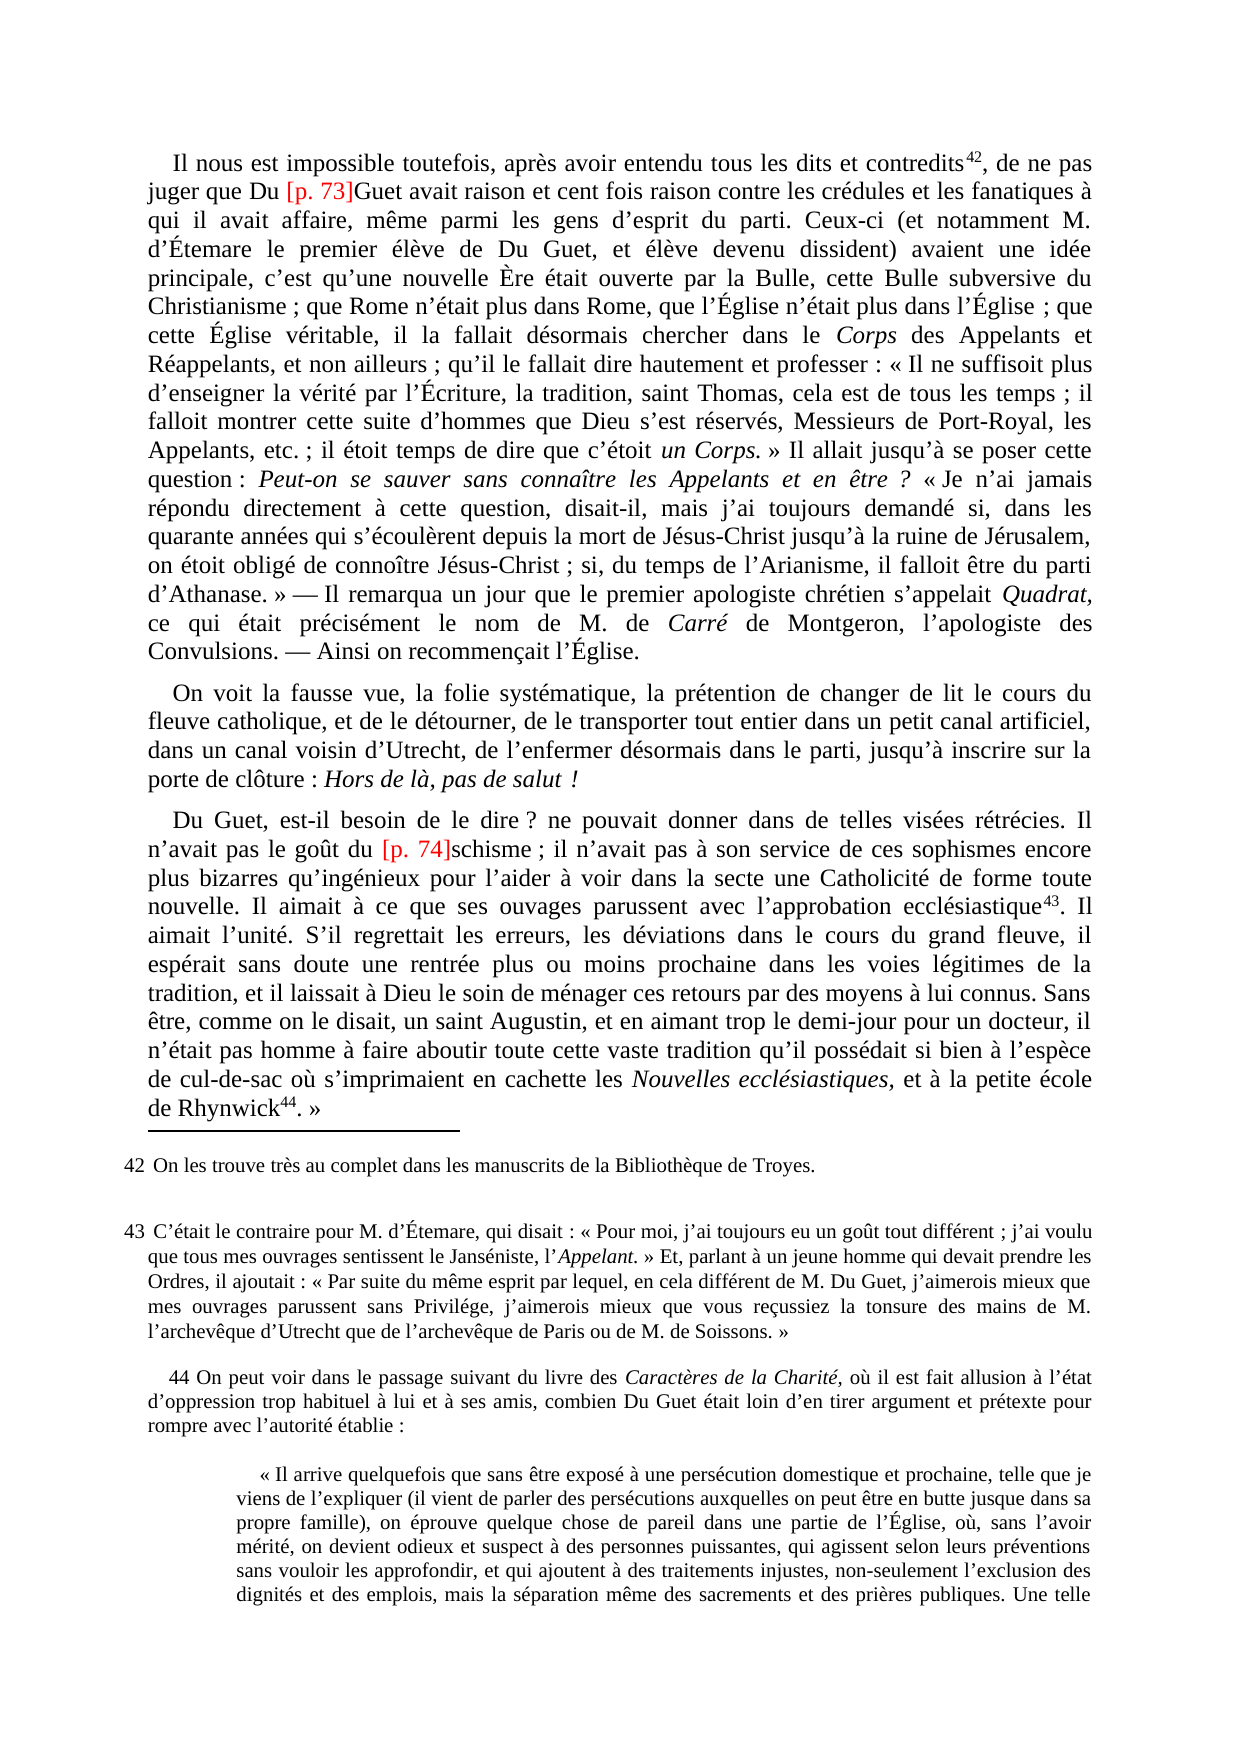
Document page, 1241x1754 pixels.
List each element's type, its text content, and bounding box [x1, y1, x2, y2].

text On peut voir dans le passage suivant du livre des Caractères de la Charité, où il est fait allusion à l’état d’oppression trop habituel à lui et à ses amis, combien Du Guet était loin d’en tirer argument et prétexte pour rompre avec l’autorité établie : [148, 1365, 1093, 1437]
text Du Guet, est-il besoin de le dire ? ne pouvait donner dans de telles visées rétrécies. Il n’avait pas le goût du [p. 74]schisme ; il n’avait pas à son service de ces sophismes encore plus bizarres qu’ingénieux pour l’aider à voir dans la secte une Catholicité de forme toute nouvelle. Il aimait à ce que ses ouvages parussent avec l’approbation ecclésiastique. Il aimait l’unité. S’il regrettait les erreurs, les déviations dans le cours du grand fleuve, il espérait sans doute une rentrée plus ou moins prochaine dans les voies légitimes de la tradition, et il laissait à Dieu le soin de ménager ces retours par des moyens à lui connus. Sans être, comme on le disait, un saint Augustin, et en aimant trop le demi-jour pour un docteur, il n’était pas homme à faire aboutir toute cette vaste tradition qu’il possédait si bien à l’espèce de cul-de-sac où s’imprimaient en cachette les Nouvelles ecclésiastiques, et à la petite école de Rhynwick. » [148, 805, 1093, 1121]
text On voit la fausse vue, la folie systématique, la prétention de changer de lit le cours du fleuve catholique, et de le détourner, de le transporter tout entier dans un petit canal artificiel, dans un canal voisin d’Utrecht, de l’enfermer désormais dans le parti, jusqu’à inscrire sur la porte de clôture : Hors de là, pas de salut ! [148, 678, 1093, 793]
text « Il arrive quelquefois que sans être exposé à une persécution domestique et prochaine, telle que je viens de l’expliquer (il vient de parler des persécutions auxquelles on peut être en butte jusque dans sa propre famille), on éprouve quelque chose de pareil dans une partie de l’Église, où, sans l’avoir mérité, on devient odieux et suspect à des personnes puissantes, qui agissent selon leurs préventions sans vouloir les approfondir, et qui ajoutent à des traitements injustes, non-seulement l’exclusion des dignités et des emplois, mais la séparation même des sacrements et des prières publiques. Une telle [236, 1462, 1093, 1606]
text Il nous est impossible toutefois, après avoir entendu tous les dits et contredits, de ne pas juger que Du [p. 73]Guet avait raison et cent fois raison contre les crédules et les fanatiques à qui il avait affaire, même parmi les gens d’esprit du parti. Ceux-ci (et notamment M. d’Étemare le premier élève de Du Guet, et élève devenu dissident) avaient une idée principale, c’est qu’une nouvelle Ère était ouverte par la Bulle, cette Bulle subversive du Christianisme ; que Rome n’était plus dans Rome, que l’Église n’était plus dans l’Église ; que cette Église véritable, il la fallait désormais chercher dans le Corps des Appelants et Réappelants, et non ailleurs ; qu’il le fallait dire hautement et professer : « Il ne suffisoit plus d’enseigner la vérité par l’Écriture, la tradition, saint Thomas, cela est de tous les temps ; il falloit montrer cette suite d’hommes que Dieu s’est réservés, Messieurs de Port-Royal, les Appelants, etc. ; il étoit temps de dire que c’étoit un Corps. » Il allait jusqu’à se poser cette question : Peut-on se sauver sans connaître les Appelants et en être ? « Je n’ai jamais répondu directement à cette question, disait-il, mais j’ai toujours demandé si, dans les quarante années qui s’écoulèrent depuis la mort de Jésus-Christ jusqu’à la ruine de Jérusalem, on étoit obligé de connoître Jésus-Christ ; si, du temps de l’Arianisme, il falloit être du parti d’Athanase. » — Il remarqua un jour que le premier apologiste chrétien s’appelait Quadrat, ce qui était précisément le nom de M. de Carré de Montgeron, l’apologiste des Convulsions. — Ainsi on recommençait l’Église. [148, 148, 1093, 665]
text C’était le contraire pour M. d’Étemare, qui disait : « Pour moi, j’ai toujours eu un goût tout différent ; j’ai voulu que tous mes ouvrages sentissent le Janséniste, l’Appelant. » Et, parlant à un jeune homme qui devait prendre les Ordres, il ajoutait : « Par suite du même esprit par lequel, en cela différent de M. Du Guet, j’aimerois mieux que mes ouvrages parussent sans Privilége, j’aimerois mieux que vous reçussiez la tonsure des mains de M. l’archevêque d’Utrecht que de l’archevêque de Paris ou de M. de Soissons. » [124, 1219, 1093, 1344]
text On les trouve très au complet dans les manuscrits de la Bibliothèque de Troyes. [124, 1152, 1093, 1177]
